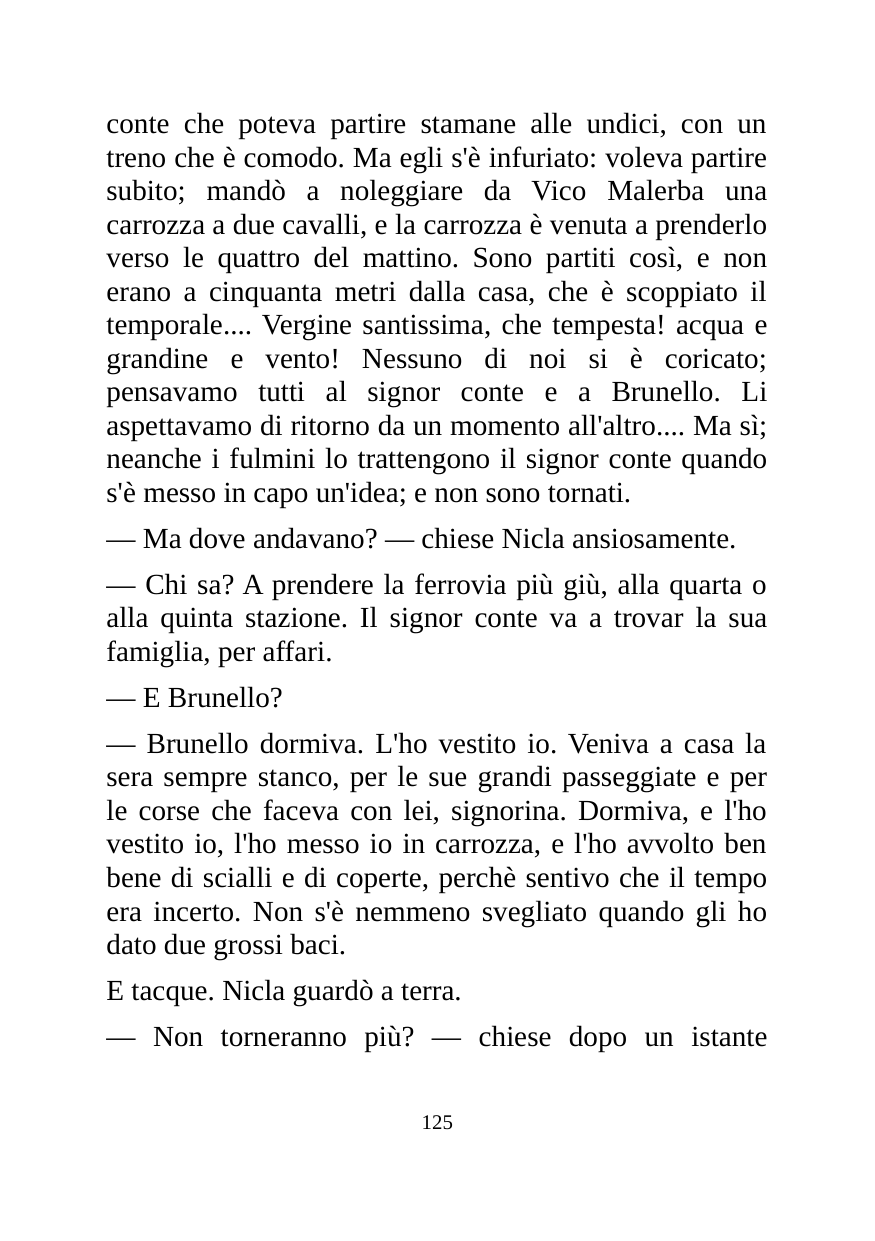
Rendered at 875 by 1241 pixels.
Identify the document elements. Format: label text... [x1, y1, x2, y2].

text — Chi sa? A prendere la ferrovia più giù, alla quarta o alla quinta stazione. Il signor conte va a trovar la sua famiglia, per affari. [106, 567, 768, 668]
text — Non torneranno più? — chiese dopo un istante [106, 1019, 768, 1053]
text conte che poteva partire stamane alle undici, con un treno che è comodo. Ma egli s'è infuriato: voleva partire subito; mandò a noleggiare da Vico Malerba una carrozza a due cavalli, e la carrozza è venuta a prenderlo verso le quattro del mattino. Sono partiti così, e non erano a cinquanta metri dalla casa, che è scoppiato il temporale.... Vergine santissima, che tempesta! acqua e grandine e vento! Nessuno di noi si è coricato; pensavamo tutti al signor conte e a Brunello. Li aspettavamo di ritorno da un momento all'altro.... Ma sì; neanche i fulmini lo trattengono il signor conte quando s'è messo in capo un'idea; e non sono tornati. [106, 106, 768, 509]
text — Ma dove andavano? — chiese Nicla ansiosamente. [106, 521, 768, 555]
text — Brunello dormiva. L'ho vestito io. Veniva a casa la sera sempre stanco, per le sue grandi passeggiate e per le corse che faceva con lei, signorina. Dormiva, e l'ho vestito io, l'ho messo io in carrozza, e l'ho avvolto ben bene di scialli e di coperte, perchè sentivo che il tempo era incerto. Non s'è nemmeno svegliato quando gli ho dato due grossi baci. [106, 726, 768, 961]
text E tacque. Nicla guardò a terra. [106, 973, 768, 1007]
text — E Brunello? [106, 680, 768, 714]
